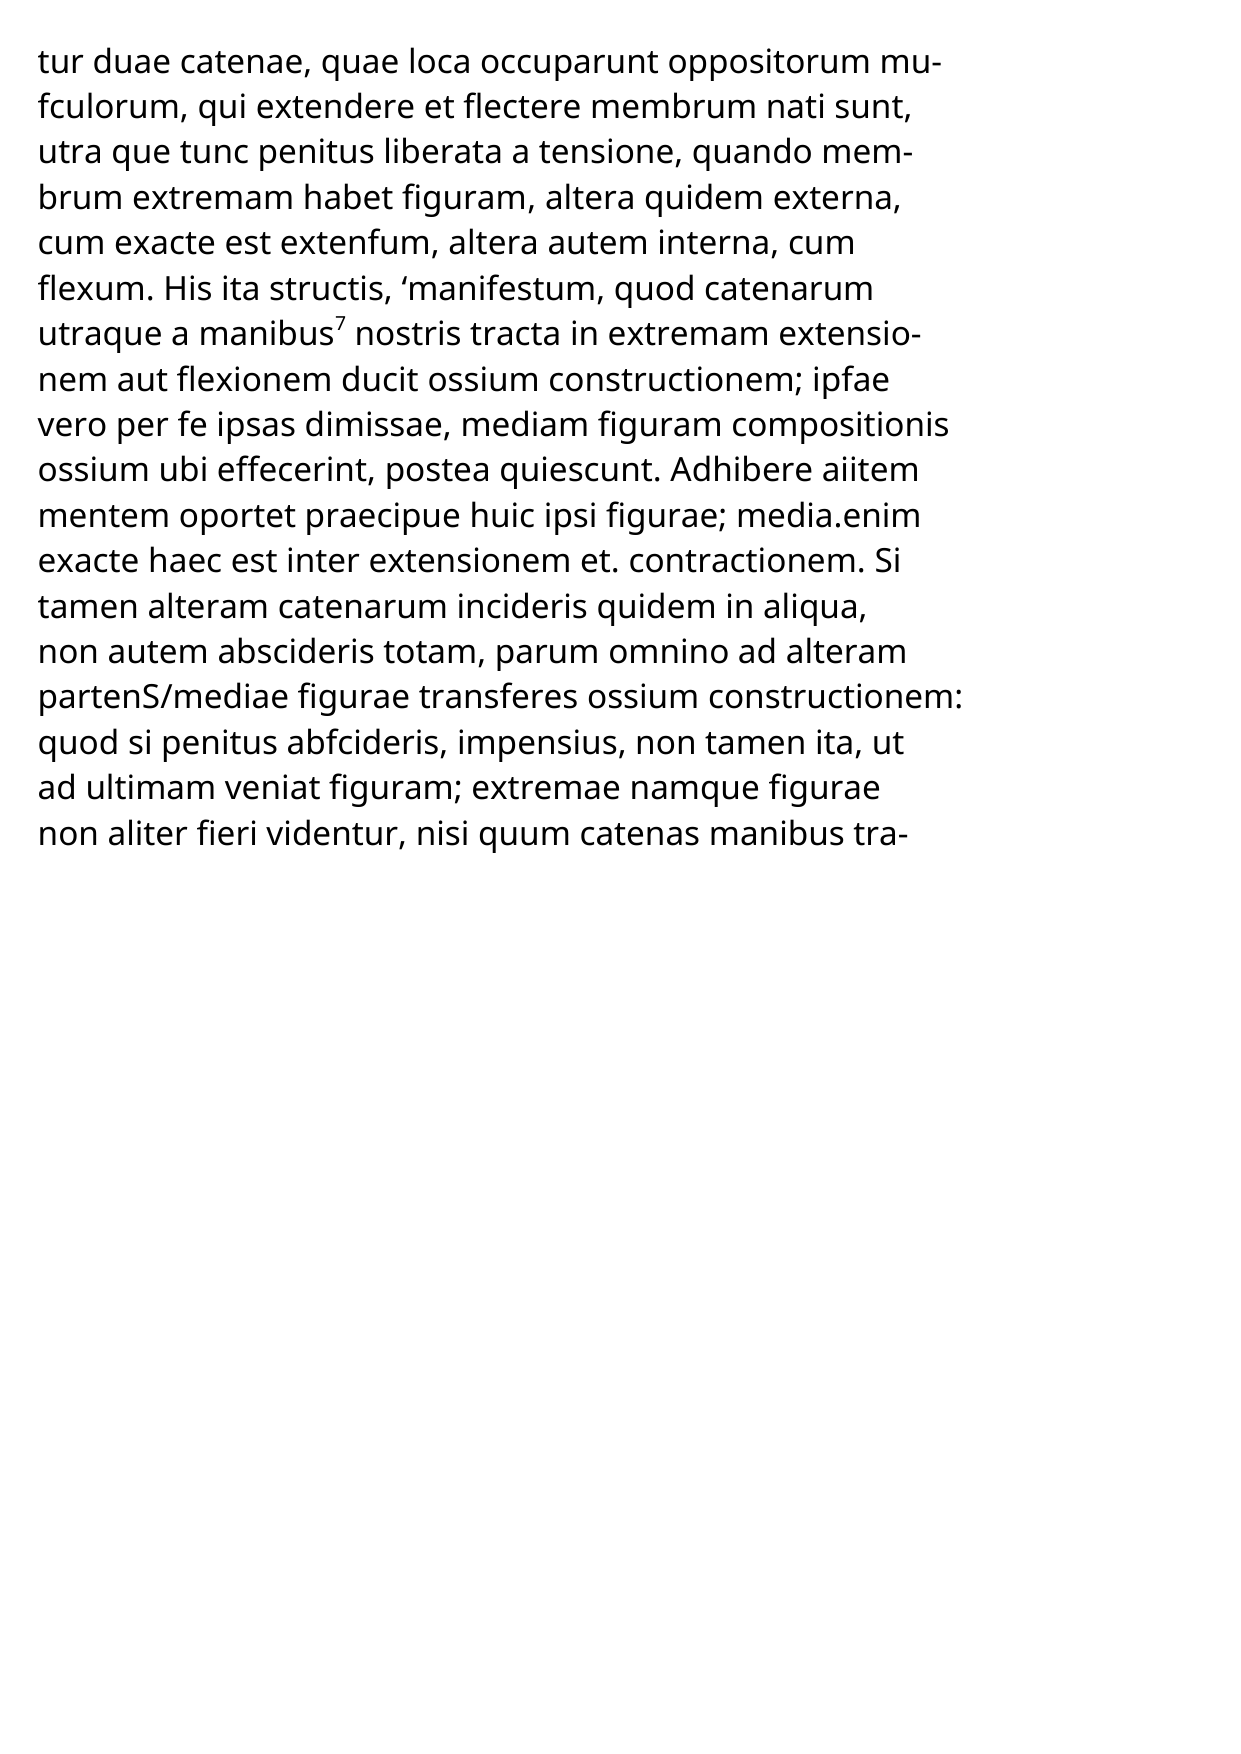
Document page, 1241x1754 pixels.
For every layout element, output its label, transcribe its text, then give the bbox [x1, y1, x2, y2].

text tur duae catenae, quae loca occuparunt oppositorum mu- fculorum, qui extendere et flectere membrum nati sunt, utra que tunc penitus liberata a tensione, quando mem- brum extremam habet figuram, altera quidem externa, cum exacte est extenfum, altera autem interna, cum flexum. His ita structis, ‘manifestum, quod catenarum utraque a manibus7 nostris tracta in extremam extensio- nem aut flexionem ducit ossium constructionem; ipfae vero per fe ipsas dimissae, mediam figuram compositionis ossium ubi effecerint, postea quiescunt. Adhibere aiitem mentem oportet praecipue huic ipsi figurae; media.enim exacte haec est inter extensionem et. contractionem. Si tamen alteram catenarum incideris quidem in aliqua, non autem abscideris totam, parum omnino ad alteram partenS/mediae figurae transferes ossium constructionem: quod si penitus abfcideris, impensius, non tamen ita, ut ad ultimam veniat figuram; extremae namque figurae non aliter fieri videntur, nisi quum catenas manibus tra- [37, 37, 1203, 855]
